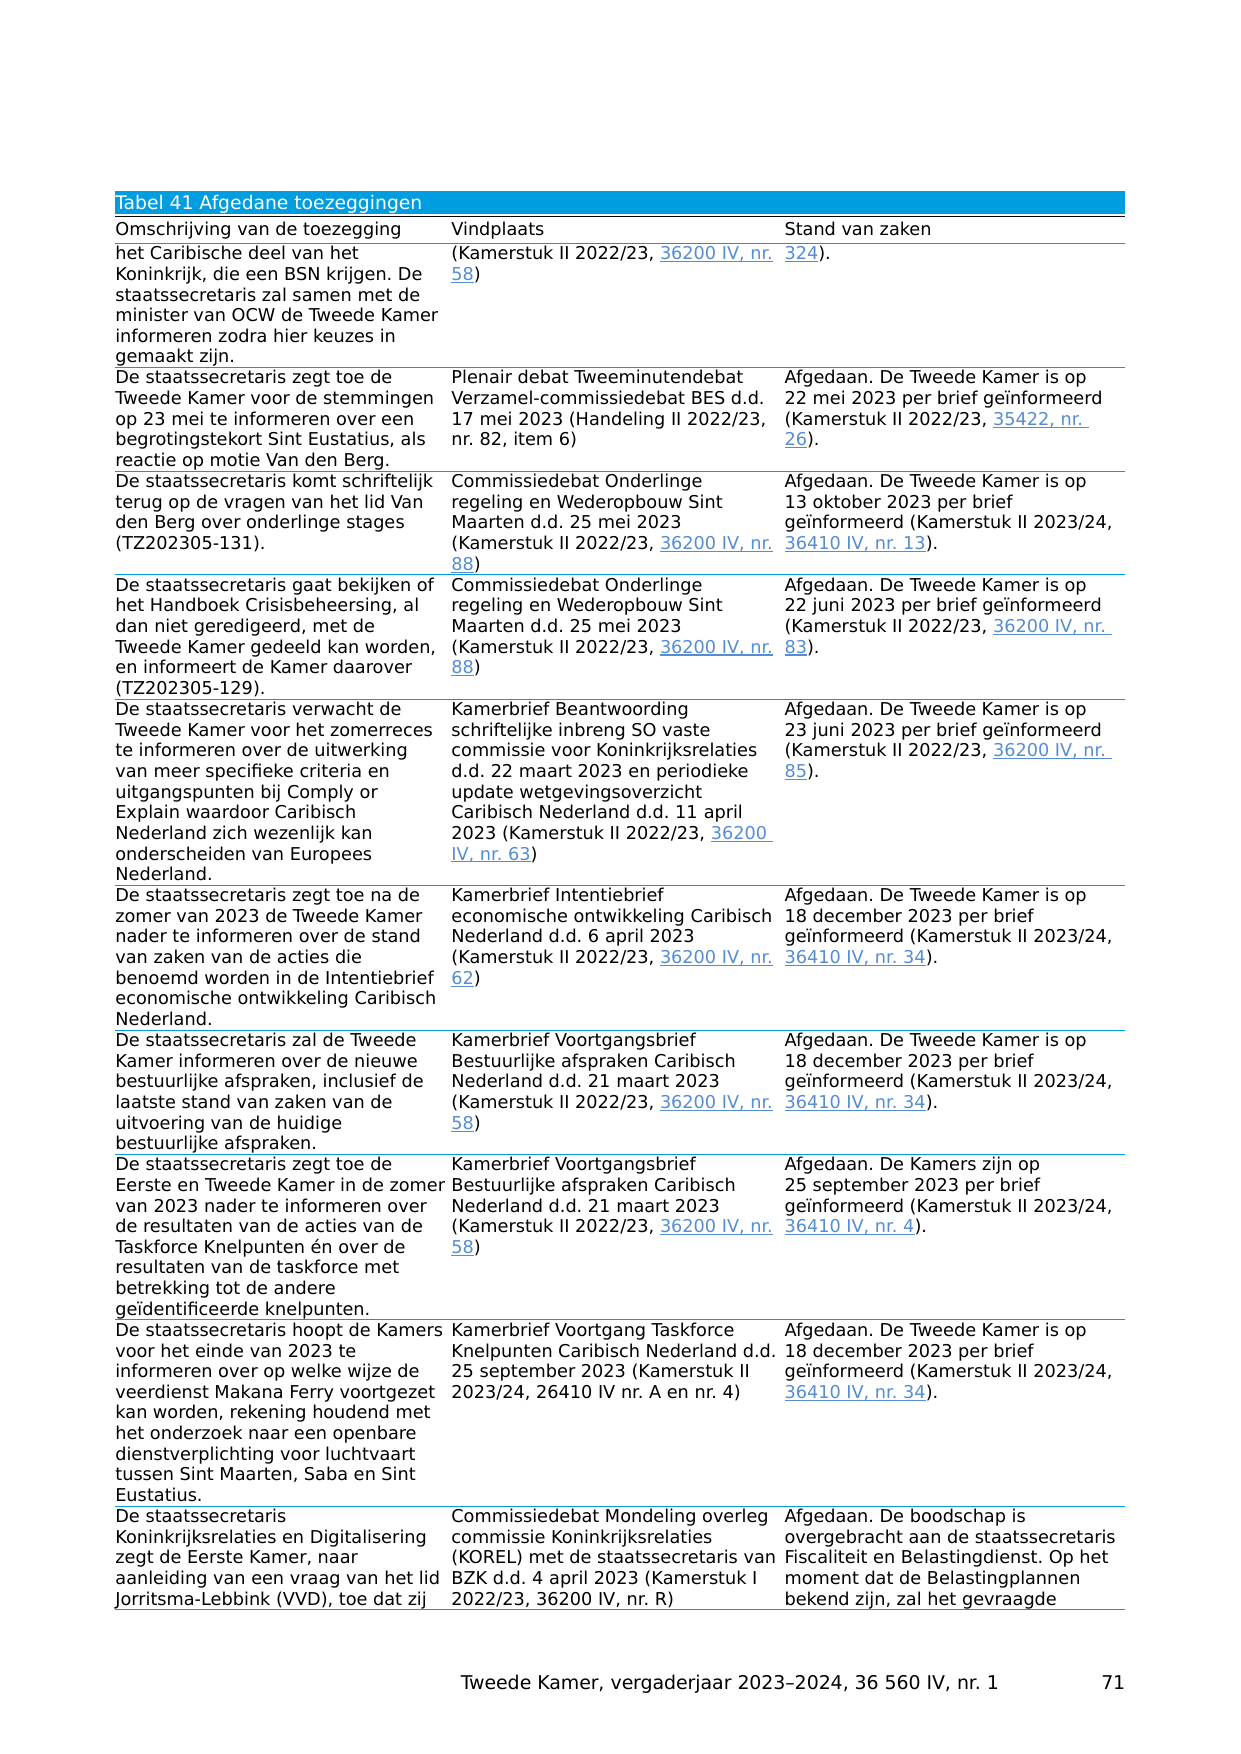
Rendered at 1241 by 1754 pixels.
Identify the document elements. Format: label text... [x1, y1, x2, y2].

table_cell Afgedaan. De Tweede Kamer is op 23 juni 2023 per brief geïnformeerd (Kamerstuk II 2022/23, 36200 IV, nr. 85). [781, 700, 1125, 885]
table_cell Afgedaan. De Tweede Kamer is op 22 mei 2023 per brief geïnformeerd (Kamerstuk II 2022/23, 35422, nr. 26). [781, 368, 1125, 471]
table_cell het Caribische deel van het Koninkrijk, die een BSN krijgen. De staatssecretaris zal samen met de minister van OCW de Tweede Kamer informeren zodra hier keuzes in gemaakt zijn. [115, 244, 448, 367]
table_cell Afgedaan. De Tweede Kamer is op 22 juni 2023 per brief geïnformeerd (Kamerstuk II 2022/23, 36200 IV, nr. 83). [781, 575, 1125, 698]
table_cell Stand van zaken [781, 217, 1125, 243]
table_cell Afgedaan. De Tweede Kamer is op 18 december 2023 per brief geïnformeerd (Kamerstuk II 2023/24, 36410 IV, nr. 34). [781, 886, 1125, 1029]
table_cell Commissiedebat Onderlinge regeling en Wederopbouw Sint Maarten d.d. 25 mei 2023 (Kamerstuk II 2022/23, 36200 IV, nr. 88) [448, 472, 781, 574]
table_cell Commissiedebat Mondeling overleg commissie Koninkrijksrelaties (KOREL) met de staatssecretaris van BZK d.d. 4 april 2023 (Kamerstuk I 2022/23, 36200 IV, nr. R) [448, 1507, 781, 1609]
table_cell De staatssecretaris hoopt de Kamers voor het einde van 2023 te informeren over op welke wijze de veerdienst Makana Ferry voortgezet kan worden, rekening houdend met het onderzoek naar een openbare dienstverplichting voor luchtvaart tussen Sint Maarten, Saba en Sint Eustatius. [115, 1320, 448, 1506]
table_cell Kamerbrief Voortgangsbrief Bestuurlijke afspraken Caribisch Nederland d.d. 21 maart 2023 (Kamerstuk II 2022/23, 36200 IV, nr. 58) [448, 1031, 781, 1154]
table_cell Afgedaan. De Tweede Kamer is op 18 december 2023 per brief geïnformeerd (Kamerstuk II 2023/24, 36410 IV, nr. 34). [781, 1320, 1125, 1506]
table_cell De staatssecretaris zegt toe de Eerste en Tweede Kamer in de zomer van 2023 nader te informeren over de resultaten van de acties van de Taskforce Knelpunten én over de resultaten van de taskforce met betrekking tot de andere geïdentificeerde knelpunten. [115, 1155, 448, 1319]
table_cell De staatssecretaris zegt toe na de zomer van 2023 de Tweede Kamer nader te informeren over de stand van zaken van de acties die benoemd worden in de Intentiebrief economische ontwikkeling Caribisch Nederland. [115, 886, 448, 1029]
table_cell De staatssecretaris Koninkrijksrelaties en Digitalisering zegt de Eerste Kamer, naar aanleiding van een vraag van het lid Jorritsma-Lebbink (VVD), toe dat zij [115, 1507, 448, 1609]
table_cell Plenair debat Tweeminutendebat Verzamel-commissiedebat BES d.d. 17 mei 2023 (Handeling II 2022/23, nr. 82, item 6) [448, 368, 781, 471]
table_cell Afgedaan. De boodschap is overgebracht aan de staatssecretaris Fiscaliteit en Belastingdienst. Op het moment dat de Belastingplannen bekend zijn, zal het gevraagde [781, 1507, 1125, 1609]
table_cell Kamerbrief Beantwoording schriftelijke inbreng SO vaste commissie voor Koninkrijksrelaties d.d. 22 maart 2023 en periodieke update wetgevingsoverzicht Caribisch Nederland d.d. 11 april 2023 (Kamerstuk II 2022/23, 36200 IV, nr. 63) [448, 700, 781, 885]
table_cell Kamerbrief Voortgangsbrief Bestuurlijke afspraken Caribisch Nederland d.d. 21 maart 2023 (Kamerstuk II 2022/23, 36200 IV, nr. 58) [448, 1155, 781, 1319]
table_cell Kamerbrief Intentiebrief economische ontwikkeling Caribisch Nederland d.d. 6 april 2023 (Kamerstuk II 2022/23, 36200 IV, nr. 62) [448, 886, 781, 1029]
table_cell De staatssecretaris zal de Tweede Kamer informeren over de nieuwe bestuurlijke afspraken, inclusief de laatste stand van zaken van de uitvoering van de huidige bestuurlijke afspraken. [115, 1031, 448, 1154]
table_cell 324). [781, 244, 1125, 367]
table_cell (Kamerstuk II 2022/23, 36200 IV, nr. 58) [448, 244, 781, 367]
table_cell De staatssecretaris gaat bekijken of het Handboek Crisisbeheersing, al dan niet geredigeerd, met de Tweede Kamer gedeeld kan worden, en informeert de Kamer daarover (TZ202305-129). [115, 575, 448, 698]
table_cell De staatssecretaris komt schriftelijk terug op de vragen van het lid Van den Berg over onderlinge stages (TZ202305-131). [115, 472, 448, 574]
table_cell De staatssecretaris zegt toe de Tweede Kamer voor de stemmingen op 23 mei te informeren over een begrotingstekort Sint Eustatius, als reactie op motie Van den Berg. [115, 368, 448, 471]
table_cell Afgedaan. De Tweede Kamer is op 18 december 2023 per brief geïnformeerd (Kamerstuk II 2023/24, 36410 IV, nr. 34). [781, 1031, 1125, 1154]
table_cell Afgedaan. De Tweede Kamer is op 13 oktober 2023 per brief geïnformeerd (Kamerstuk II 2023/24, 36410 IV, nr. 13). [781, 472, 1125, 574]
table_cell De staatssecretaris verwacht de Tweede Kamer voor het zomerreces te informeren over de uitwerking van meer specifieke criteria en uitgangspunten bij Comply or Explain waardoor Caribisch Nederland zich wezenlijk kan onderscheiden van Europees Nederland. [115, 700, 448, 885]
table_cell Omschrijving van de toezegging [115, 217, 448, 243]
table_cell Afgedaan. De Kamers zijn op 25 september 2023 per brief geïnformeerd (Kamerstuk II 2023/24, 36410 IV, nr. 4). [781, 1155, 1125, 1319]
table_cell Vindplaats [448, 217, 781, 243]
table_cell Commissiedebat Onderlinge regeling en Wederopbouw Sint Maarten d.d. 25 mei 2023 (Kamerstuk II 2022/23, 36200 IV, nr. 88) [448, 575, 781, 698]
table_cell Kamerbrief Voortgang Taskforce Knelpunten Caribisch Nederland d.d. 25 september 2023 (Kamerstuk II 2023/24, 26410 IV nr. A en nr. 4) [448, 1320, 781, 1506]
